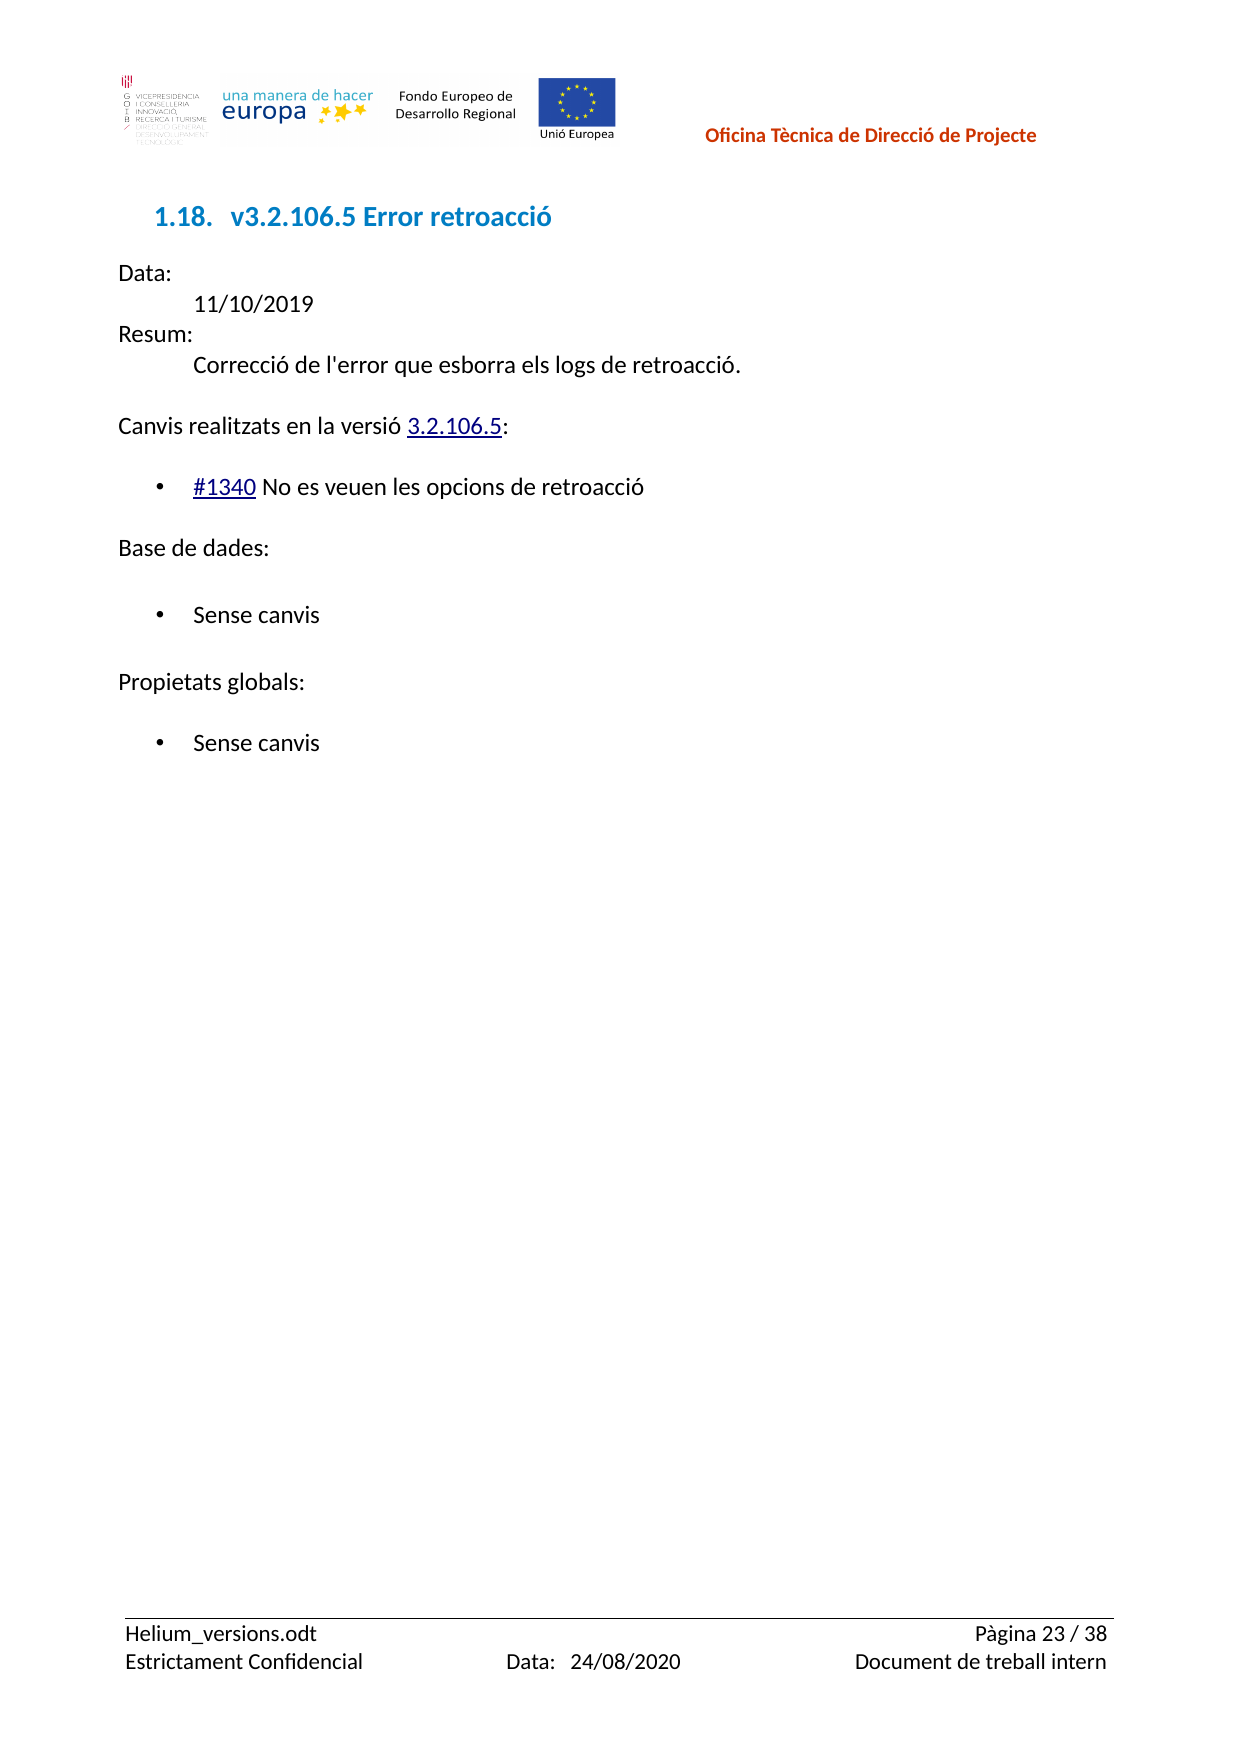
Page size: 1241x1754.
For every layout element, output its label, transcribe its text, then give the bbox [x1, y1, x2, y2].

picture [219, 73, 621, 147]
text Propietats globals: [118, 666, 1122, 697]
text Data: [118, 258, 1122, 288]
text Canvis realitzats en la versió 3.2.106.5: [118, 410, 1122, 441]
text Base de dades: [118, 532, 1122, 563]
list Sense canvis [156, 599, 1122, 630]
list #1340 No es veuen les opcions de retroacció [156, 471, 1122, 502]
list Sense canvis [156, 727, 1122, 758]
text Resum: [118, 319, 1122, 349]
text 11/10/2019 [118, 288, 1122, 319]
subtitle v3.2.106.5 Error retroacció [153, 198, 1122, 234]
picture [118, 73, 213, 147]
text Correcció de l'error que esborra els logs de retroacció. [118, 349, 1122, 380]
